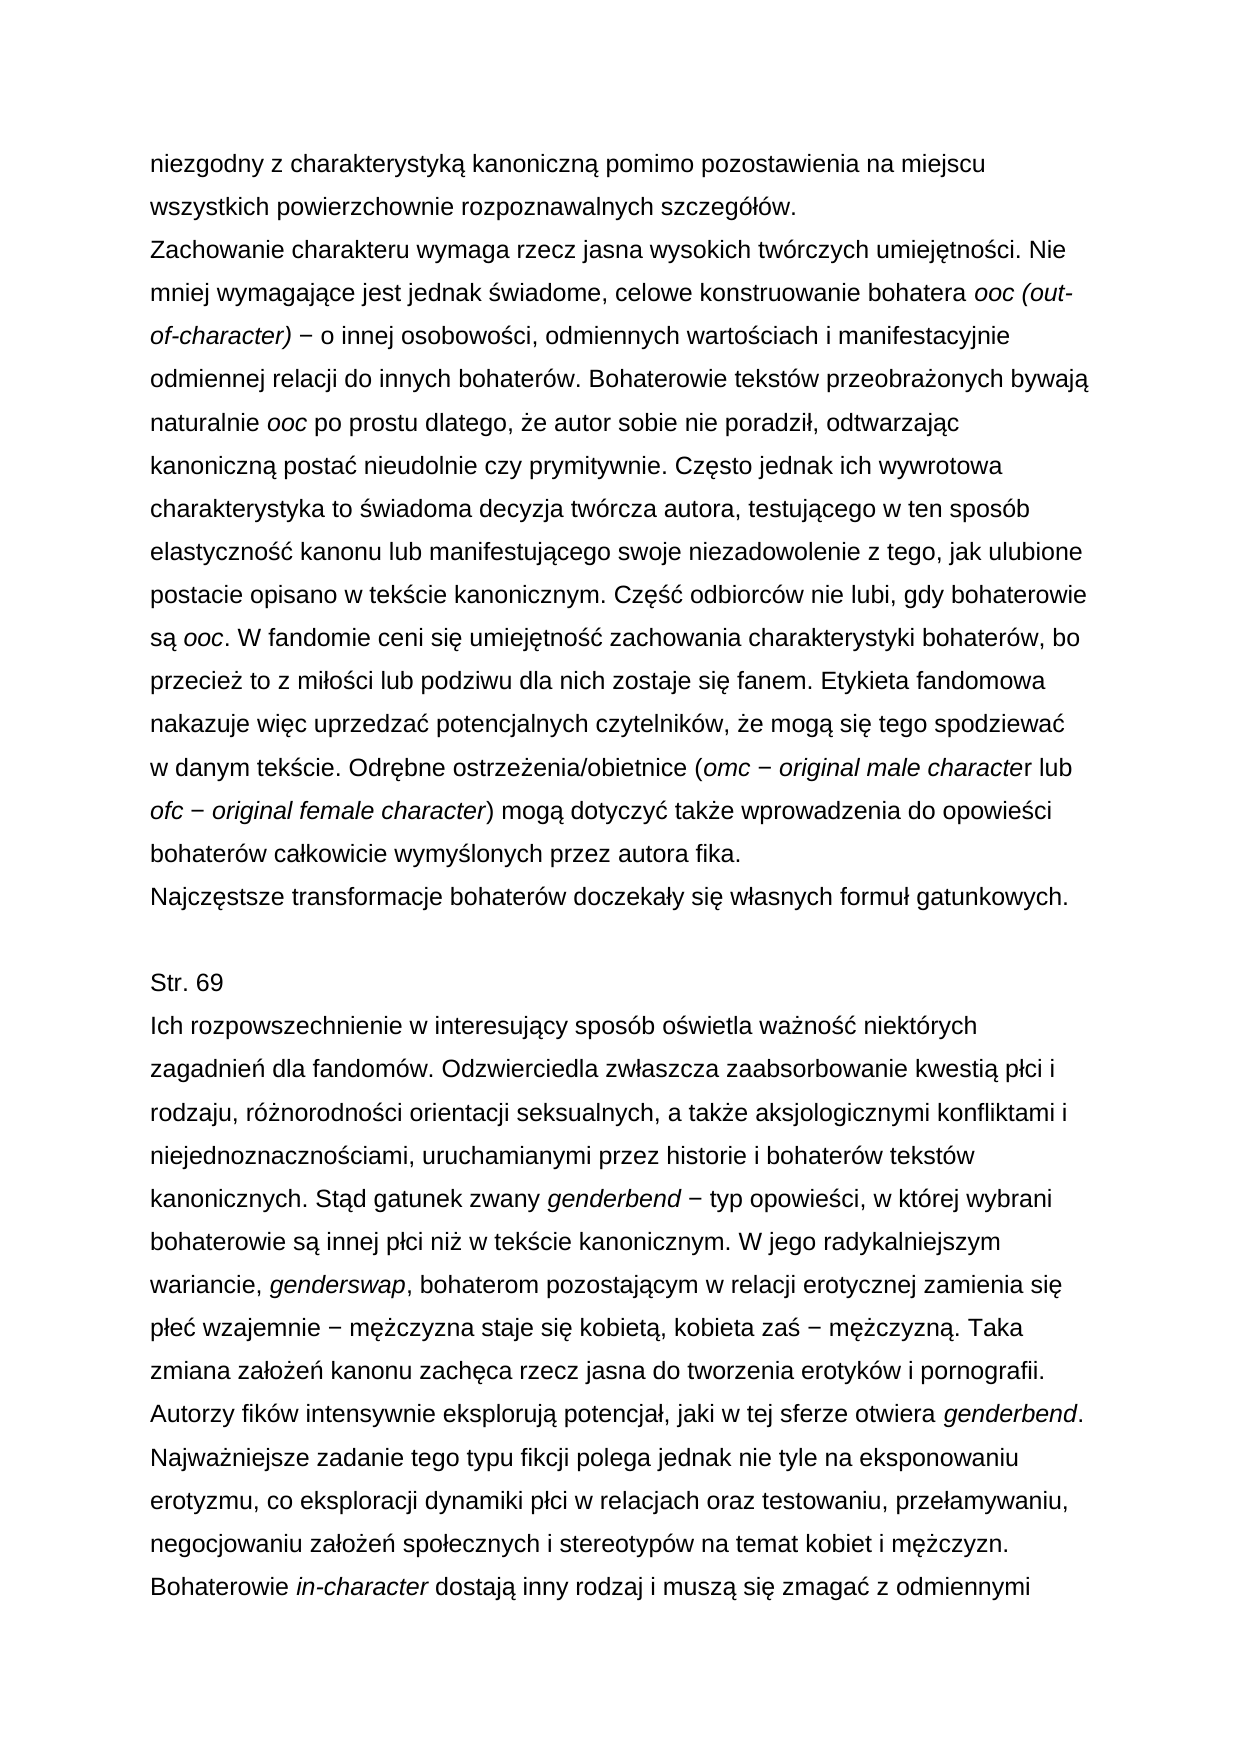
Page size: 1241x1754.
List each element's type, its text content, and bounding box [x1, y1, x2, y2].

text Str. 69 [150, 968, 1090, 997]
text Najczęstsze transformacje bohaterów doczekały się własnych formuł gatunkowych. [150, 882, 1090, 911]
text Zachowanie charakteru wymaga rzecz jasna wysokich twórczych umiejętności. Nie mniej wymagające jest jednak świadome, celowe konstruowanie bohatera ooc (out-of-character) − o innej osobowości, odmiennych wartościach i manifestacyjnie odmiennej relacji do innych bohaterów. Bohaterowie tekstów przeobrażonych bywają naturalnie ooc po prostu dlatego, że autor sobie nie poradził, odtwarzając kanoniczną postać nieudolnie czy prymitywnie. Często jednak ich wywrotowa charakterystyka to świadoma decyzja twórcza autora, testującego w ten sposób elastyczność kanonu lub manifestującego swoje niezadowolenie z tego, jak ulubione postacie opisano w tekście kanonicznym. Część odbiorców nie lubi, gdy bohaterowie są ooc. W fandomie ceni się umiejętność zachowania charakterystyki bohaterów, bo przecież to z miłości lub podziwu dla nich zostaje się fanem. Etykieta fandomowa nakazuje więc uprzedzać potencjalnych czytelników, że mogą się tego spodziewać w danym tekście. Odrębne ostrzeżenia/obietnice (omc − original male character lub ofc − original female character) mogą dotyczyć także wprowadzenia do opowieści bohaterów całkowicie wymyślonych przez autora fika. [150, 235, 1090, 868]
text Ich rozpowszechnienie w interesujący sposób oświetla ważność niektórych zagadnień dla fandomów. Odzwierciedla zwłaszcza zaabsorbowanie kwestią płci i rodzaju, różnorodności orientacji seksualnych, a także aksjologicznymi konfliktami i niejednoznacznościami, uruchamianymi przez historie i bohaterów tekstów kanonicznych. Stąd gatunek zwany genderbend − typ opowieści, w której wybrani bohaterowie są innej płci niż w tekście kanonicznym. W jego radykalniejszym wariancie, genderswap, bohaterom pozostającym w relacji erotycznej zamienia się płeć wzajemnie − mężczyzna staje się kobietą, kobieta zaś − mężczyzną. Taka zmiana założeń kanonu zachęca rzecz jasna do tworzenia erotyków i pornografii. Autorzy fików intensywnie eksplorują potencjał, jaki w tej sferze otwiera genderbend. Najważniejsze zadanie tego typu fikcji polega jednak nie tyle na eksponowaniu erotyzmu, co eksploracji dynamiki płci w relacjach oraz testowaniu, przełamywaniu, negocjowaniu założeń społecznych i stereotypów na temat kobiet i mężczyzn. Bohaterowie in-character dostają inny rodzaj i muszą się zmagać z odmiennymi [150, 1011, 1090, 1601]
text niezgodny z charakterystyką kanoniczną pomimo pozostawienia na miejscu wszystkich powierzchownie rozpoznawalnych szczegółów. [150, 149, 1090, 221]
